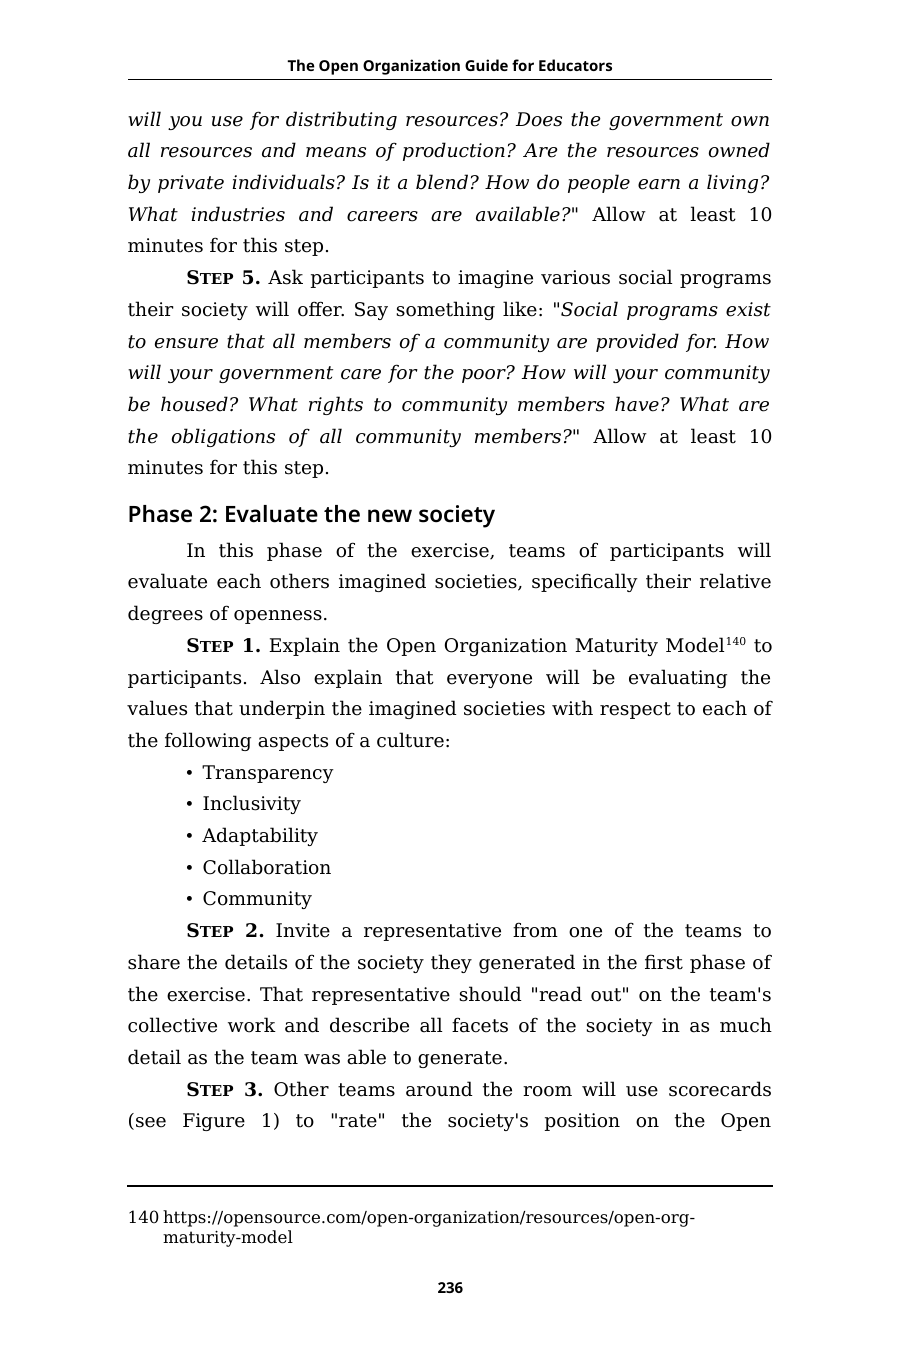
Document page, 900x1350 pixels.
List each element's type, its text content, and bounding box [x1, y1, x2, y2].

text In this phase of the exercise, teams of participants will evaluate each others imagined societies, specifically their relative degrees of openness. [127, 540, 772, 625]
text will you use for distributing resources? Does the government own all resources and means of production? Are the resources owned by private individuals? Is it a blend? How do people earn a living? What industries and careers are available?" Allow at least 10 minutes for this step. [127, 109, 772, 257]
list Transparency [186, 762, 772, 784]
text https://opensource.com/open-organization/resources/open-org-maturity-model [127, 1208, 772, 1247]
text Step 3. Other teams around the room will use scorecards (see Figure 1) to "rate" the society's position on the Open [127, 1079, 772, 1132]
text Step 2. Invite a representative from one of the teams to share the details of the society they generated in the first phase of the exercise. That representative should "read out" on the team's collective work and describe all facets of the society in as much detail as the team was able to generate. [127, 920, 772, 1069]
list Inclusivity [186, 793, 772, 815]
text Step 1. Explain the Open Organization Maturity Model to participants. Also explain that everyone will be evaluating the values that underpin the imagined societies with respect to each of the following aspects of a culture: [127, 635, 772, 752]
subtitle Phase 2: Evaluate the new society [127, 501, 772, 527]
text Step 5. Ask participants to imagine various social programs their society will offer. Say something like: "Social programs exist to ensure that all members of a community are provided for. How will your government care for the poor? How will your community be housed? What rights to community members have? What are the obligations of all community members?" Allow at least 10 minutes for this step. [127, 267, 772, 479]
list Collaboration [186, 857, 772, 879]
list Community [186, 888, 772, 910]
list Adaptability [186, 825, 772, 847]
